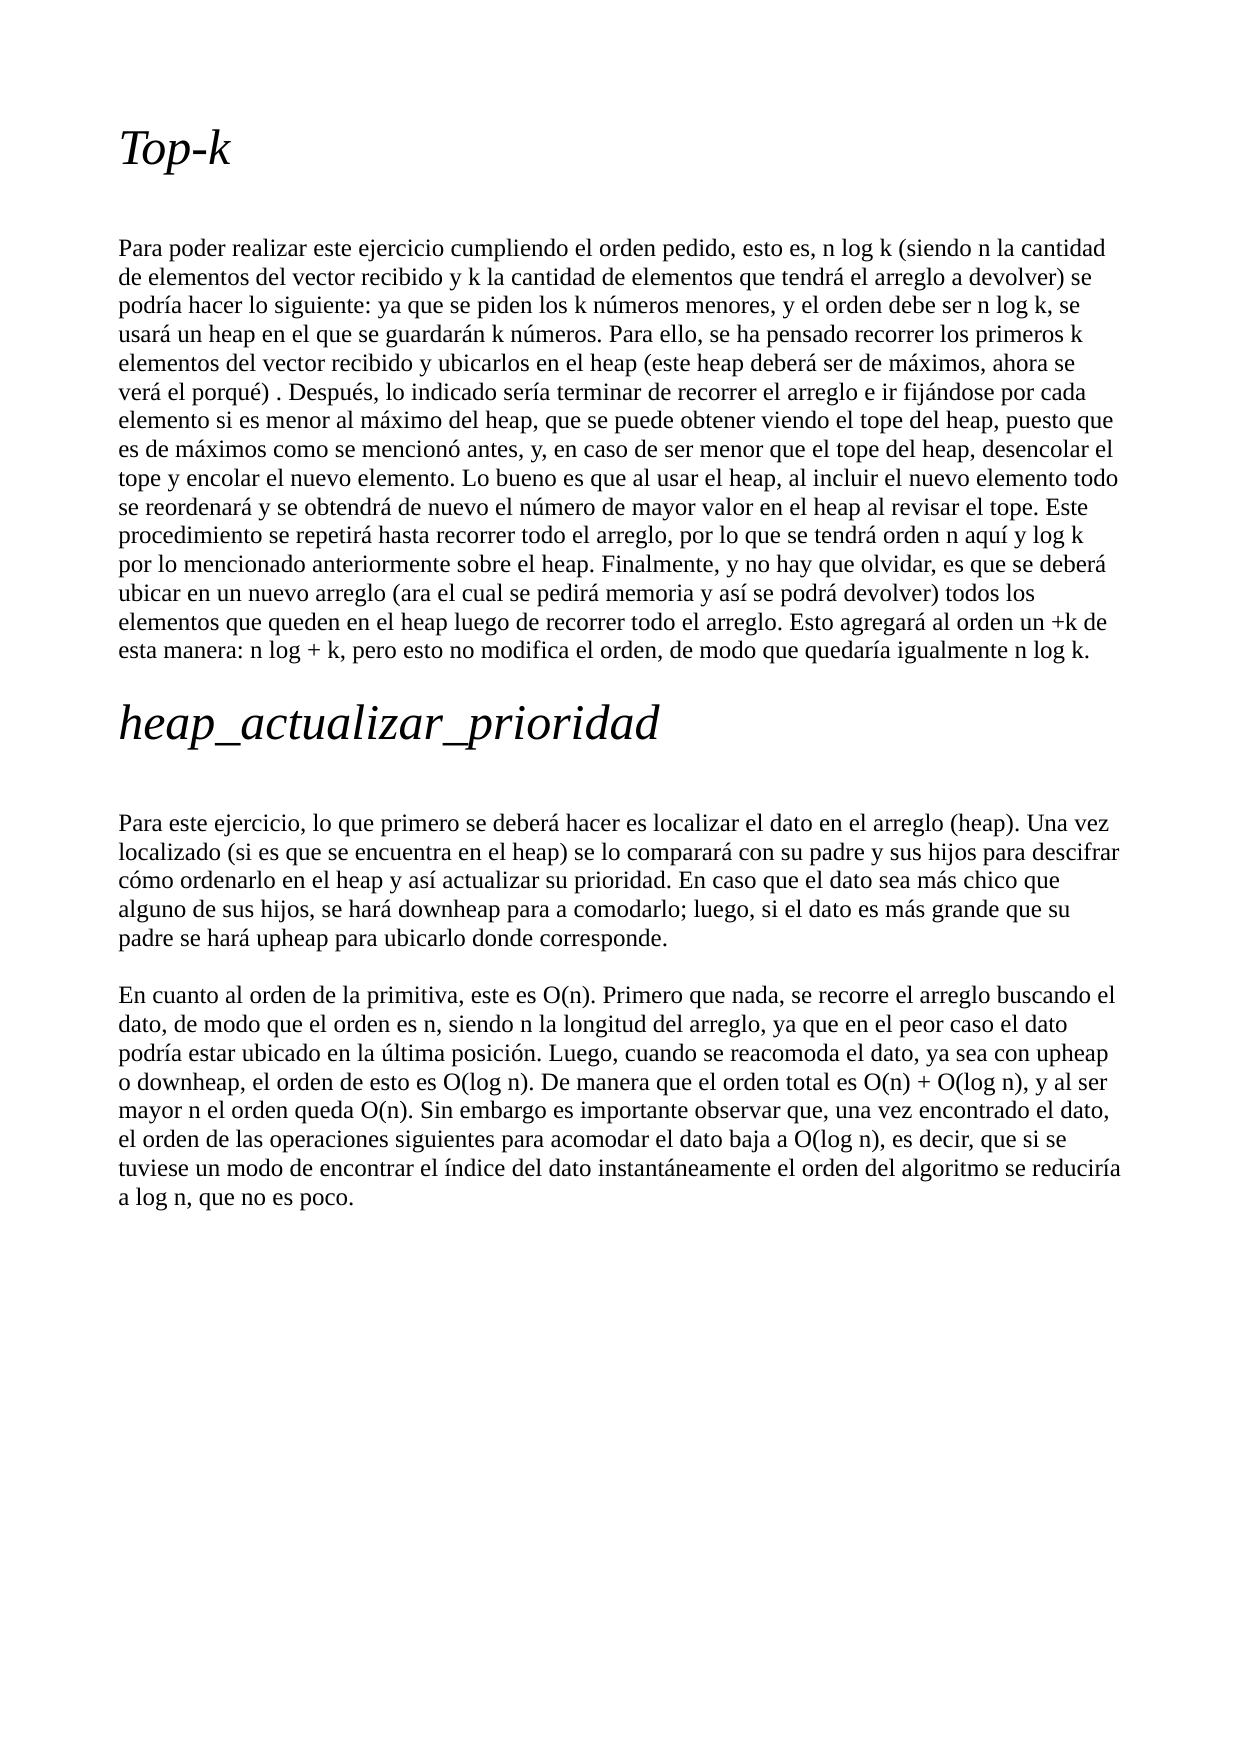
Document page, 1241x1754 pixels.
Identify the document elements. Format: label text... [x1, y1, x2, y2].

text Para poder realizar este ejercicio cumpliendo el orden pedido, esto es, n log k (siendo n la cantidad de elementos del vector recibido y k la cantidad de elementos que tendrá el arreglo a devolver) se podría hacer lo siguiente: ya que se piden los k números menores, y el orden debe ser n log k, se usará un heap en el que se guardarán k números. Para ello, se ha pensado recorrer los primeros k elementos del vector recibido y ubicarlos en el heap (este heap deberá ser de máximos, ahora se verá el porqué) . Después, lo indicado sería terminar de recorrer el arreglo e ir fijándose por cada elemento si es menor al máximo del heap, que se puede obtener viendo el tope del heap, puesto que es de máximos como se mencionó antes, y, en caso de ser menor que el tope del heap, desencolar el tope y encolar el nuevo elemento. Lo bueno es que al usar el heap, al incluir el nuevo elemento todo se reordenará y se obtendrá de nuevo el número de mayor valor en el heap al revisar el tope. Este procedimiento se repetirá hasta recorrer todo el arreglo, por lo que se tendrá orden n aquí y log k por lo mencionado anteriormente sobre el heap. Finalmente, y no hay que olvidar, es que se deberá ubicar en un nuevo arreglo (ara el cual se pedirá memoria y así se podrá devolver) todos los elementos que queden en el heap luego de recorrer todo el arreglo. Esto agregará al orden un +k de esta manera: n log + k, pero esto no modifica el orden, de modo que quedaría igualmente n log k. [118, 233, 1122, 664]
text heap_actualizar_prioridad [118, 693, 1122, 751]
text Para este ejercicio, lo que primero se deberá hacer es localizar el dato en el arreglo (heap). Una vez localizado (si es que se encuentra en el heap) se lo comparará con su padre y sus hijos para descifrar cómo ordenarlo en el heap y así actualizar su prioridad. En caso que el dato sea más chico que alguno de sus hijos, se hará downheap para a comodarlo; luego, si el dato es más grande que su padre se hará upheap para ubicarlo donde corresponde. [118, 808, 1122, 952]
text Top-k [118, 118, 1122, 176]
text En cuanto al orden de la primitiva, este es O(n). Primero que nada, se recorre el arreglo buscando el dato, de modo que el orden es n, siendo n la longitud del arreglo, ya que en el peor caso el dato podría estar ubicado en la última posición. Luego, cuando se reacomoda el dato, ya sea con upheap o downheap, el orden de esto es O(log n). De manera que el orden total es O(n) + O(log n), y al ser mayor n el orden queda O(n). Sin embargo es importante observar que, una vez encontrado el dato, el orden de las operaciones siguientes para acomodar el dato baja a O(log n), es decir, que si se tuviese un modo de encontrar el índice del dato instantáneamente el orden del algoritmo se reduciría a log n, que no es poco. [118, 981, 1122, 1211]
